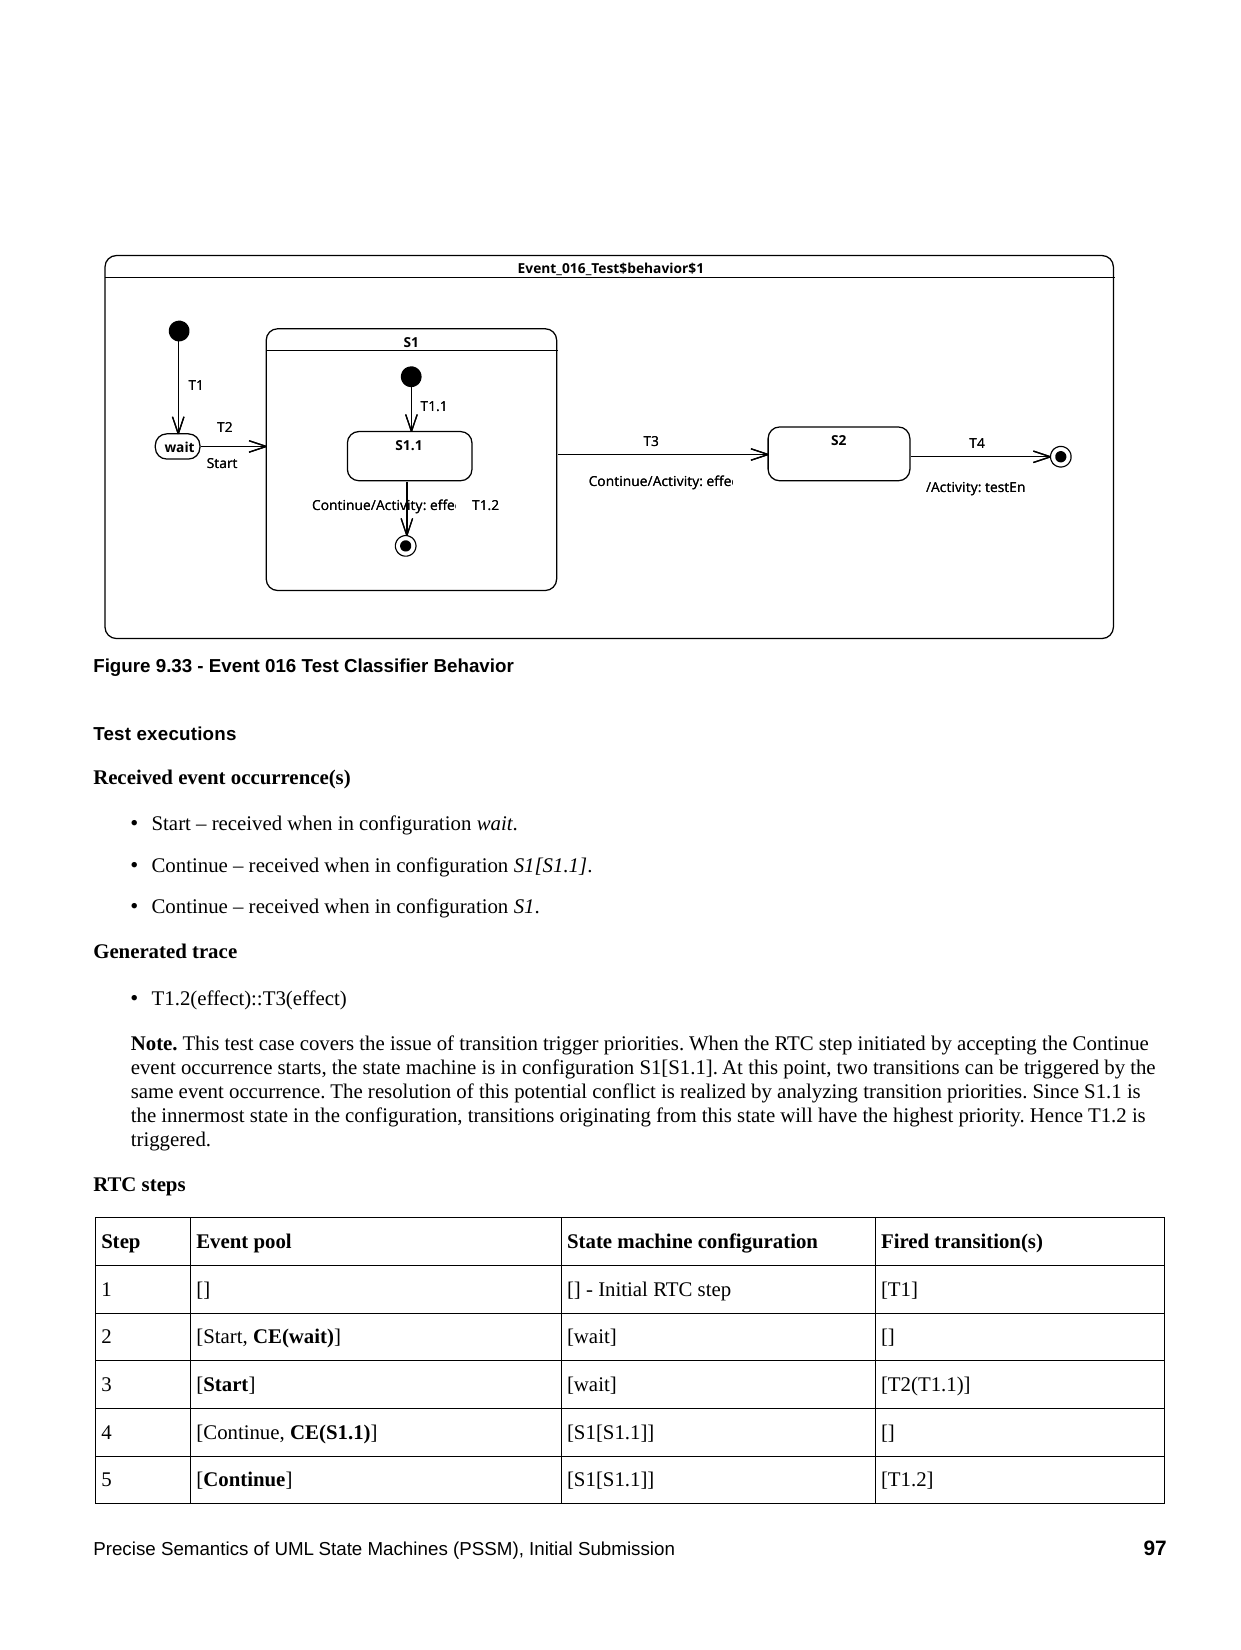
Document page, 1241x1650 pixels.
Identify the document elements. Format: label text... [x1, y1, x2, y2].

table_cell [Start] [191, 1361, 561, 1408]
table_cell [T1] [876, 1266, 1164, 1312]
list Continue – received when in configuration S1. [131, 893, 1164, 918]
table_header Event pool [191, 1218, 561, 1265]
table_cell [] [876, 1409, 1164, 1456]
table_cell [wait] [562, 1314, 875, 1360]
table_cell [S1[S1.1]] [562, 1457, 875, 1503]
table_cell 5 [96, 1457, 190, 1503]
text Figure 9.33 - Event 016 Test Classifier Behavior [93, 243, 1127, 676]
table_cell [] [191, 1266, 561, 1312]
list Start – received when in configuration wait. [131, 810, 1164, 835]
text Note. This test case covers the issue of transition trigger priorities. When the RTC step initiated by accepting the Continue event occurrence starts, the state machine is in configuration S1[S1.1]. At this point, two transitions can be triggered by the same event occurrence. The resolution of this potential conflict is realized by analyzing transition priorities. Since S1.1 is the innermost state in the configuration, transitions originating from this state will have the highest priority. Hence T1.2 is triggered. [131, 1031, 1164, 1151]
list Continue – received when in configuration S1[S1.1]. [131, 852, 1164, 877]
subtitle Test executions [93, 722, 1164, 744]
table_header State machine configuration [562, 1218, 875, 1265]
text Generated trace [93, 939, 1164, 963]
text Received event occurrence(s) [93, 765, 1164, 789]
table_cell [S1[S1.1]] [562, 1409, 875, 1456]
table_cell [Start, CE(wait)] [191, 1314, 561, 1360]
table_cell [] - Initial RTC step [562, 1266, 875, 1312]
table_cell [T1.2] [876, 1457, 1164, 1503]
table_cell 2 [96, 1314, 190, 1360]
table_cell [Continue, CE(S1.1)] [191, 1409, 561, 1456]
table_cell [wait] [562, 1361, 875, 1408]
text RTC steps [93, 1172, 1164, 1196]
table_cell 4 [96, 1409, 190, 1456]
table_cell 1 [96, 1266, 190, 1312]
table_header Fired transition(s) [876, 1218, 1164, 1265]
table_cell [T2(T1.1)] [876, 1361, 1164, 1408]
table_cell [] [876, 1314, 1164, 1360]
list T1.2(effect)::T3(effect) [131, 984, 1164, 1009]
table_header Step [96, 1218, 190, 1265]
table_cell 3 [96, 1361, 190, 1408]
table_cell [Continue] [191, 1457, 561, 1503]
